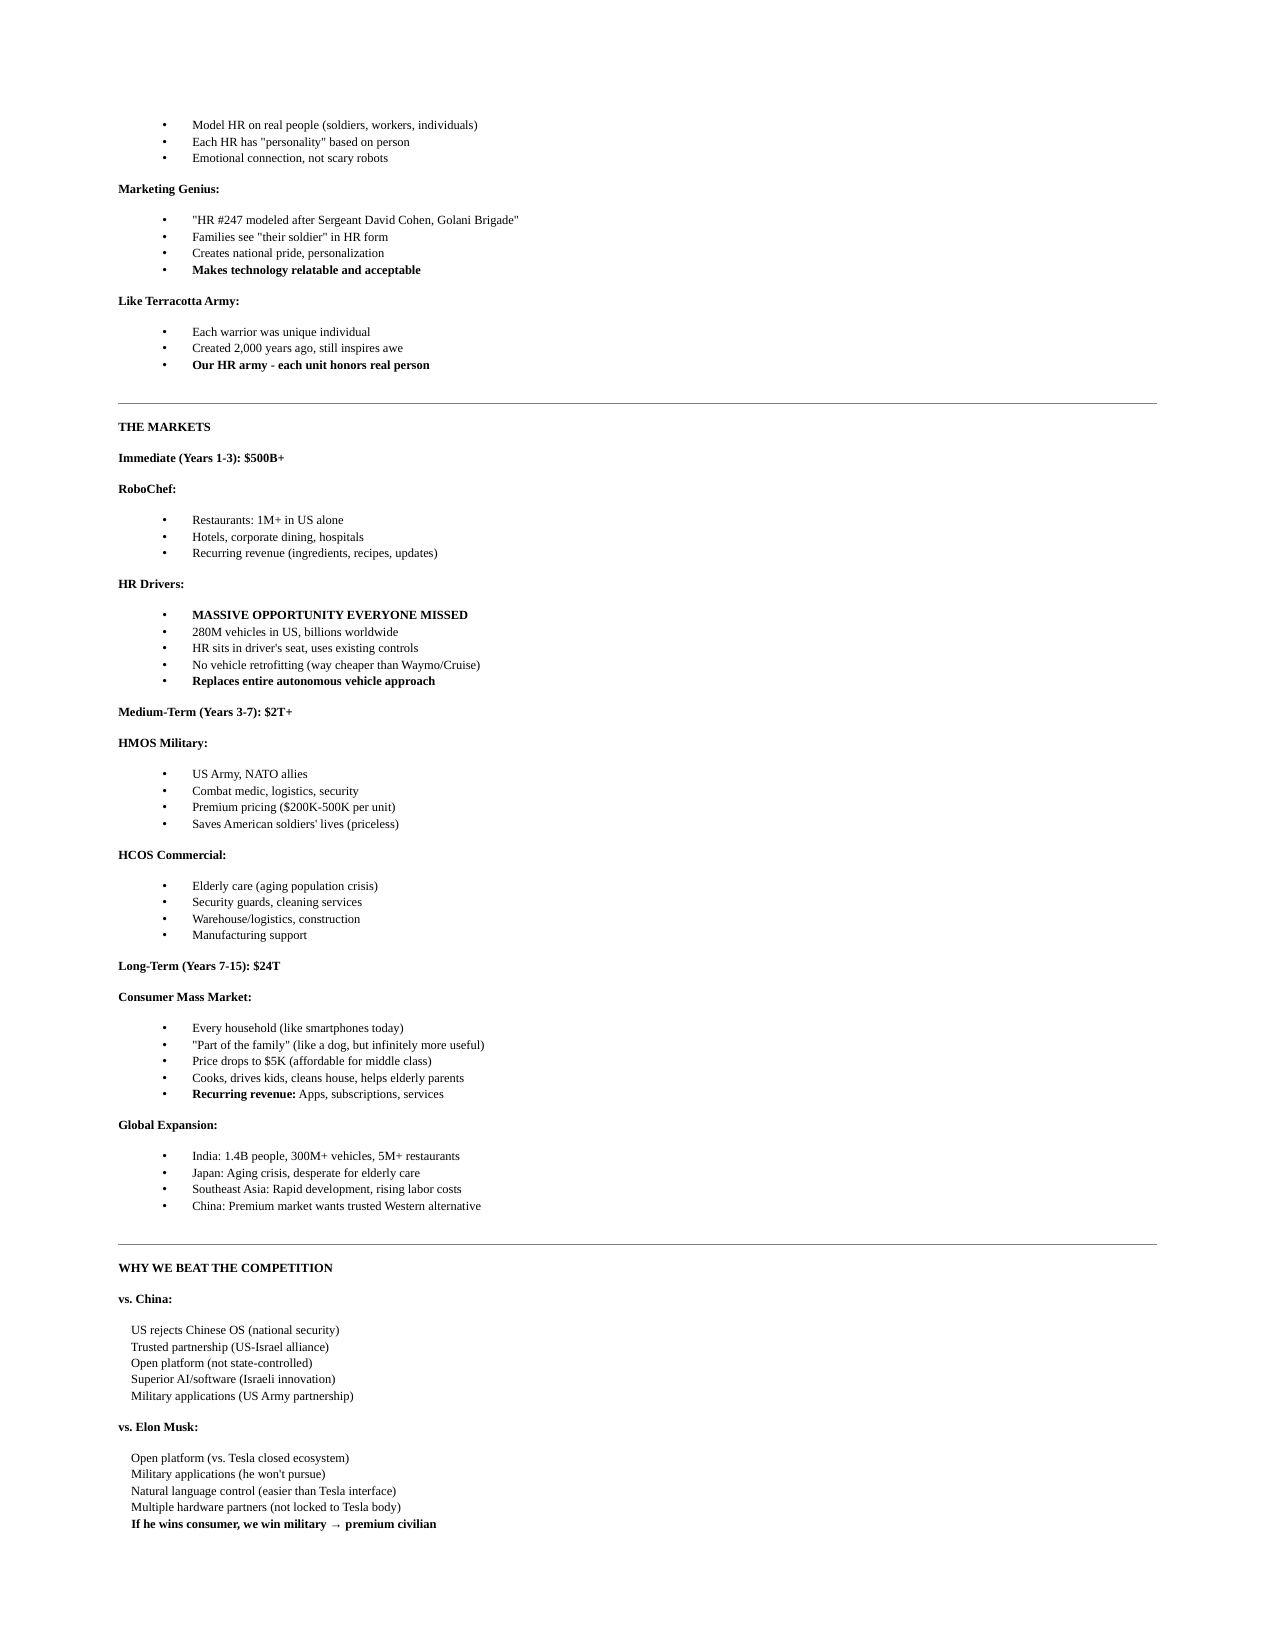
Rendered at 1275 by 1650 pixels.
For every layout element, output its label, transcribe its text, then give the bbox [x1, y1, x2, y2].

list Families see "their soldier" in HR form [162, 229, 1157, 244]
list Model HR on real people (soldiers, workers, individuals) [162, 118, 1157, 132]
list "HR #247 modeled after Sergeant David Cohen, Golani Brigade" [162, 213, 1157, 227]
text RoboChef: [118, 482, 1157, 496]
list Price drops to $5K (affordable for middle class) [162, 1054, 1157, 1068]
list Japan: Aging crisis, desperate for elderly care [162, 1165, 1157, 1180]
list China: Premium market wants trusted Western alternative [162, 1198, 1157, 1213]
list Southeast Asia: Rapid development, rising labor costs [162, 1182, 1157, 1196]
text Marketing Genius: [118, 182, 1157, 196]
list Makes technology relatable and acceptable [162, 262, 1157, 277]
subtitle WHY WE BEAT THE COMPETITION [118, 1261, 1157, 1275]
list India: 1.4B people, 300M+ vehicles, 5M+ restaurants [162, 1149, 1157, 1163]
text ✅ Open platform (vs. Tesla closed ecosystem) ✅ Military applications (he won't pursue) ✅ Natural language control (easier than Tesla interface) ✅ Multiple hardware partners (not locked to Tesla body) ✅ If he wins consumer, we win military → premium civilian [118, 1451, 1157, 1531]
list Created 2,000 years ago, still inspires awe [162, 341, 1157, 355]
list Hotels, corporate dining, hospitals [162, 529, 1157, 544]
list Creates national pride, personalization [162, 246, 1157, 260]
text ✅ US rejects Chinese OS (national security) ✅ Trusted partnership (US-Israel alliance) ✅ Open platform (not state-controlled) ✅ Superior AI/software (Israeli innovation) ✅ Military applications (US Army partnership) [118, 1323, 1157, 1403]
list "Part of the family" (like a dog, but infinitely more useful) [162, 1037, 1157, 1052]
list Recurring revenue (ingredients, recipes, updates) [162, 546, 1157, 560]
list Manufacturing support [162, 928, 1157, 942]
list Warehouse/logistics, construction [162, 911, 1157, 926]
list Replaces entire autonomous vehicle approach [162, 674, 1157, 688]
subtitle Medium-Term (Years 3-7): $2T+ [118, 705, 1157, 719]
text Global Expansion: [118, 1118, 1157, 1132]
list Recurring revenue: Apps, subscriptions, services [162, 1087, 1157, 1101]
list Each HR has "personality" based on person [162, 134, 1157, 149]
text HR Drivers: [118, 577, 1157, 591]
list 280M vehicles in US, billions worldwide [162, 624, 1157, 639]
list Combat medic, logistics, security [162, 783, 1157, 798]
list Each warrior was unique individual [162, 324, 1157, 339]
list HR sits in driver's seat, uses existing controls [162, 641, 1157, 655]
list Cooks, drives kids, cleans house, helps elderly parents [162, 1070, 1157, 1085]
list Premium pricing ($200K-500K per unit) [162, 800, 1157, 814]
list Emotional connection, not scary robots [162, 151, 1157, 165]
list Restaurants: 1M+ in US alone [162, 513, 1157, 527]
text HCOS Commercial: [118, 847, 1157, 862]
subtitle vs. Elon Musk: [118, 1420, 1157, 1434]
list MASSIVE OPPORTUNITY EVERYONE MISSED [162, 608, 1157, 622]
list Security guards, cleaning services [162, 895, 1157, 909]
subtitle THE MARKETS [118, 420, 1157, 434]
list Every household (like smartphones today) [162, 1021, 1157, 1035]
list No vehicle retrofitting (way cheaper than Waymo/Cruise) [162, 657, 1157, 672]
subtitle Long-Term (Years 7-15): $24T [118, 959, 1157, 973]
text HMOS Military: [118, 736, 1157, 750]
list US Army, NATO allies [162, 767, 1157, 781]
subtitle vs. China: [118, 1292, 1157, 1306]
text Like Terracotta Army: [118, 293, 1157, 308]
list Elderly care (aging population crisis) [162, 878, 1157, 893]
subtitle Immediate (Years 1-3): $500B+ [118, 451, 1157, 465]
list Saves American soldiers' lives (priceless) [162, 816, 1157, 831]
list Our HR army - each unit honors real person [162, 357, 1157, 372]
text Consumer Mass Market: [118, 990, 1157, 1004]
